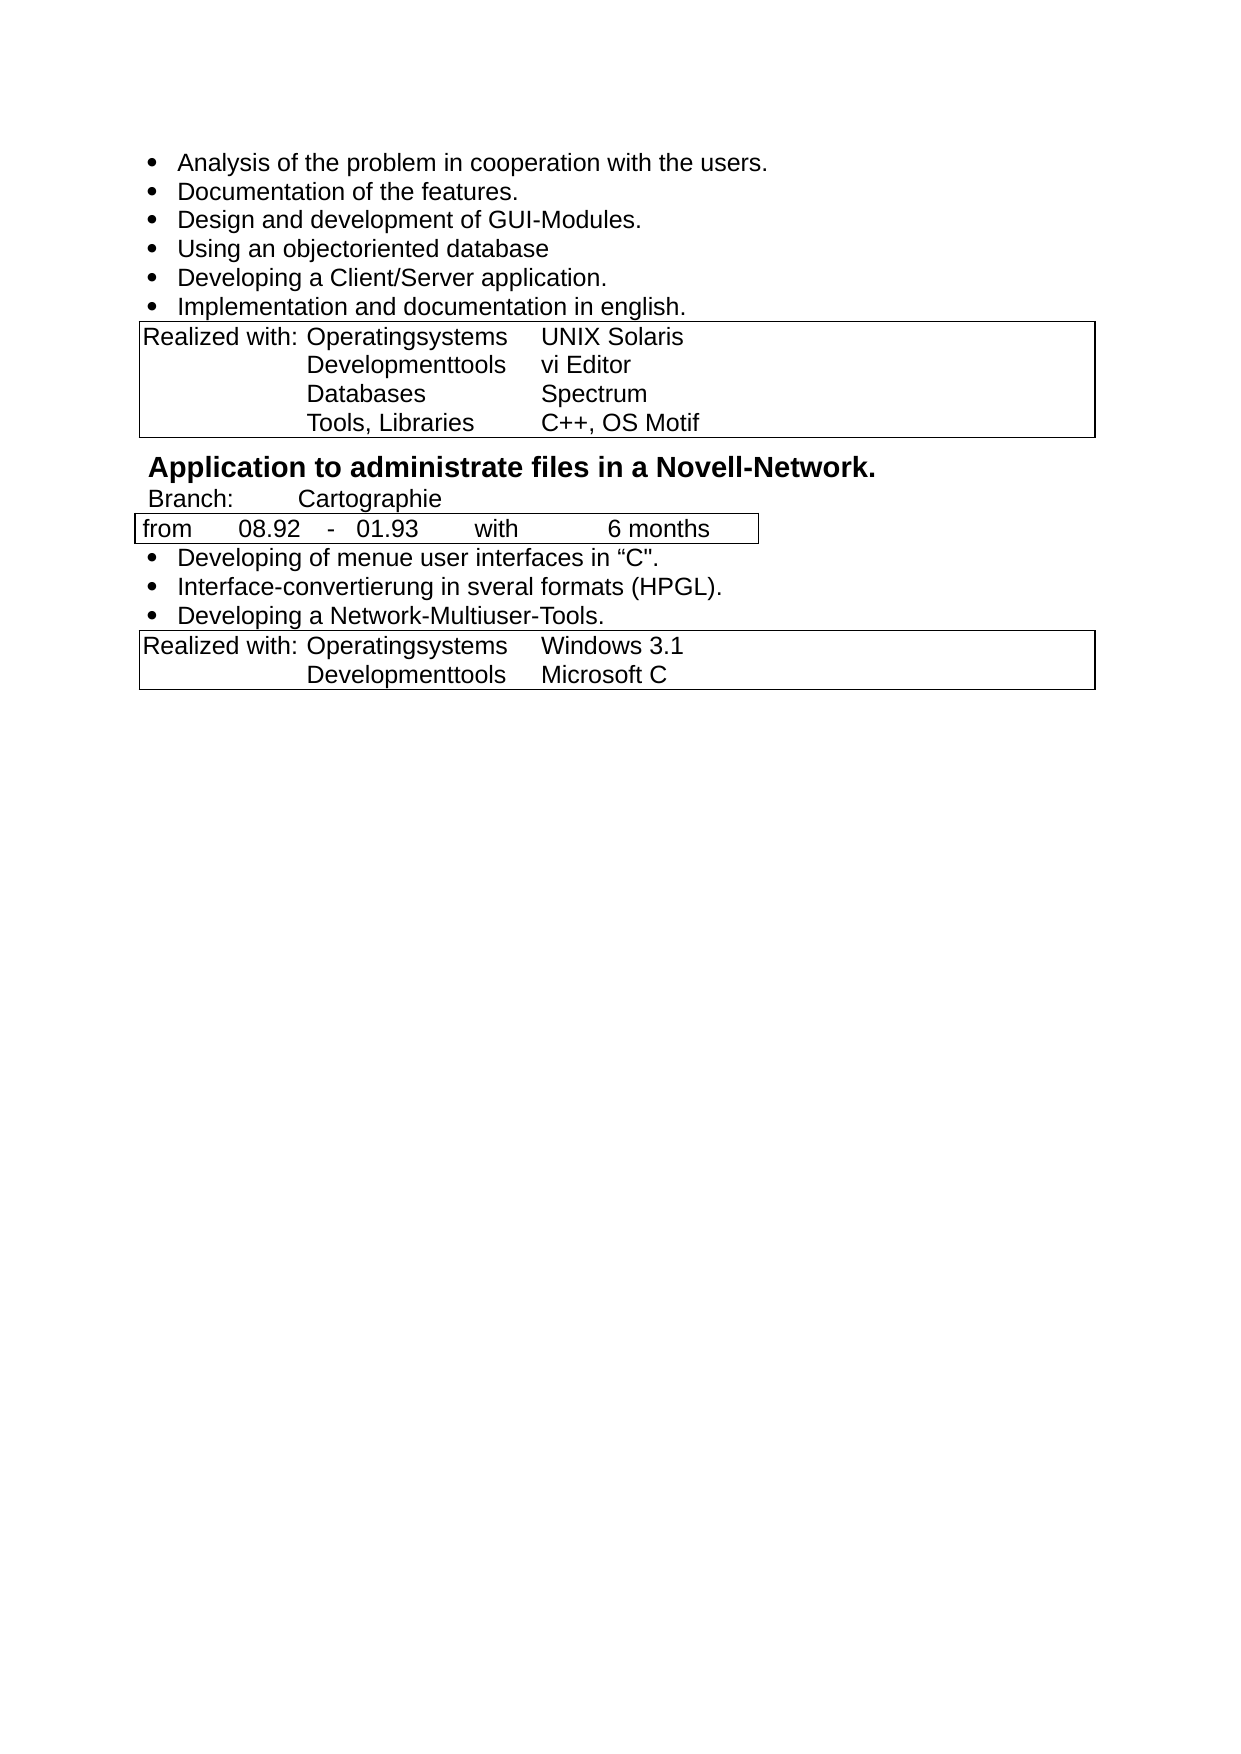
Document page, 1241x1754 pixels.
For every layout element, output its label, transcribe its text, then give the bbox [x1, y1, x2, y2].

list Interface-convertierung in sveral formats (HPGL). [148, 572, 1104, 601]
list Design and development of GUI-Modules. [148, 205, 1104, 234]
list Developing of menue user interfaces in “C". [148, 543, 1104, 572]
table_header - [319, 514, 349, 542]
list Analysis of the problem in cooperation with the users. [148, 148, 1104, 176]
subtitle Application to administrate files in a Novell-Network. [148, 450, 1104, 484]
table_cell [140, 660, 303, 688]
table_cell C++, OS Motif [538, 408, 1094, 437]
table_cell Microsoft C [538, 660, 1094, 688]
table_header Operatingsystems [303, 631, 538, 660]
table_cell Spectrum [538, 379, 1094, 408]
list Developing a Network-Multiuser-Tools. [148, 601, 1104, 630]
table_cell Developmenttools [303, 660, 538, 688]
table_header from [136, 514, 231, 542]
table_cell Developmenttools [303, 351, 538, 379]
table_cell Tools, Libraries [303, 408, 538, 437]
table_header 08.92 [231, 514, 319, 542]
table_cell [140, 379, 303, 408]
list Using an objectoriented database [148, 234, 1104, 263]
text Branch: Cartographie [148, 484, 1104, 513]
table_cell vi Editor [538, 351, 1094, 379]
table_header Realized with: [140, 322, 303, 351]
list Documentation of the features. [148, 176, 1104, 205]
table_header UNIX Solaris [538, 322, 1094, 351]
table_header Realized with: [140, 631, 303, 660]
list Implementation and documentation in english. [148, 292, 1104, 321]
table_header Operatingsystems [303, 322, 538, 351]
table_cell [140, 351, 303, 379]
table_header 6 months [600, 514, 758, 542]
table_cell Databases [303, 379, 538, 408]
list Developing a Client/Server application. [148, 263, 1104, 292]
table_header 01.93 [349, 514, 467, 542]
table_cell [140, 408, 303, 437]
table_header with [467, 514, 600, 542]
table_header Windows 3.1 [538, 631, 1094, 660]
